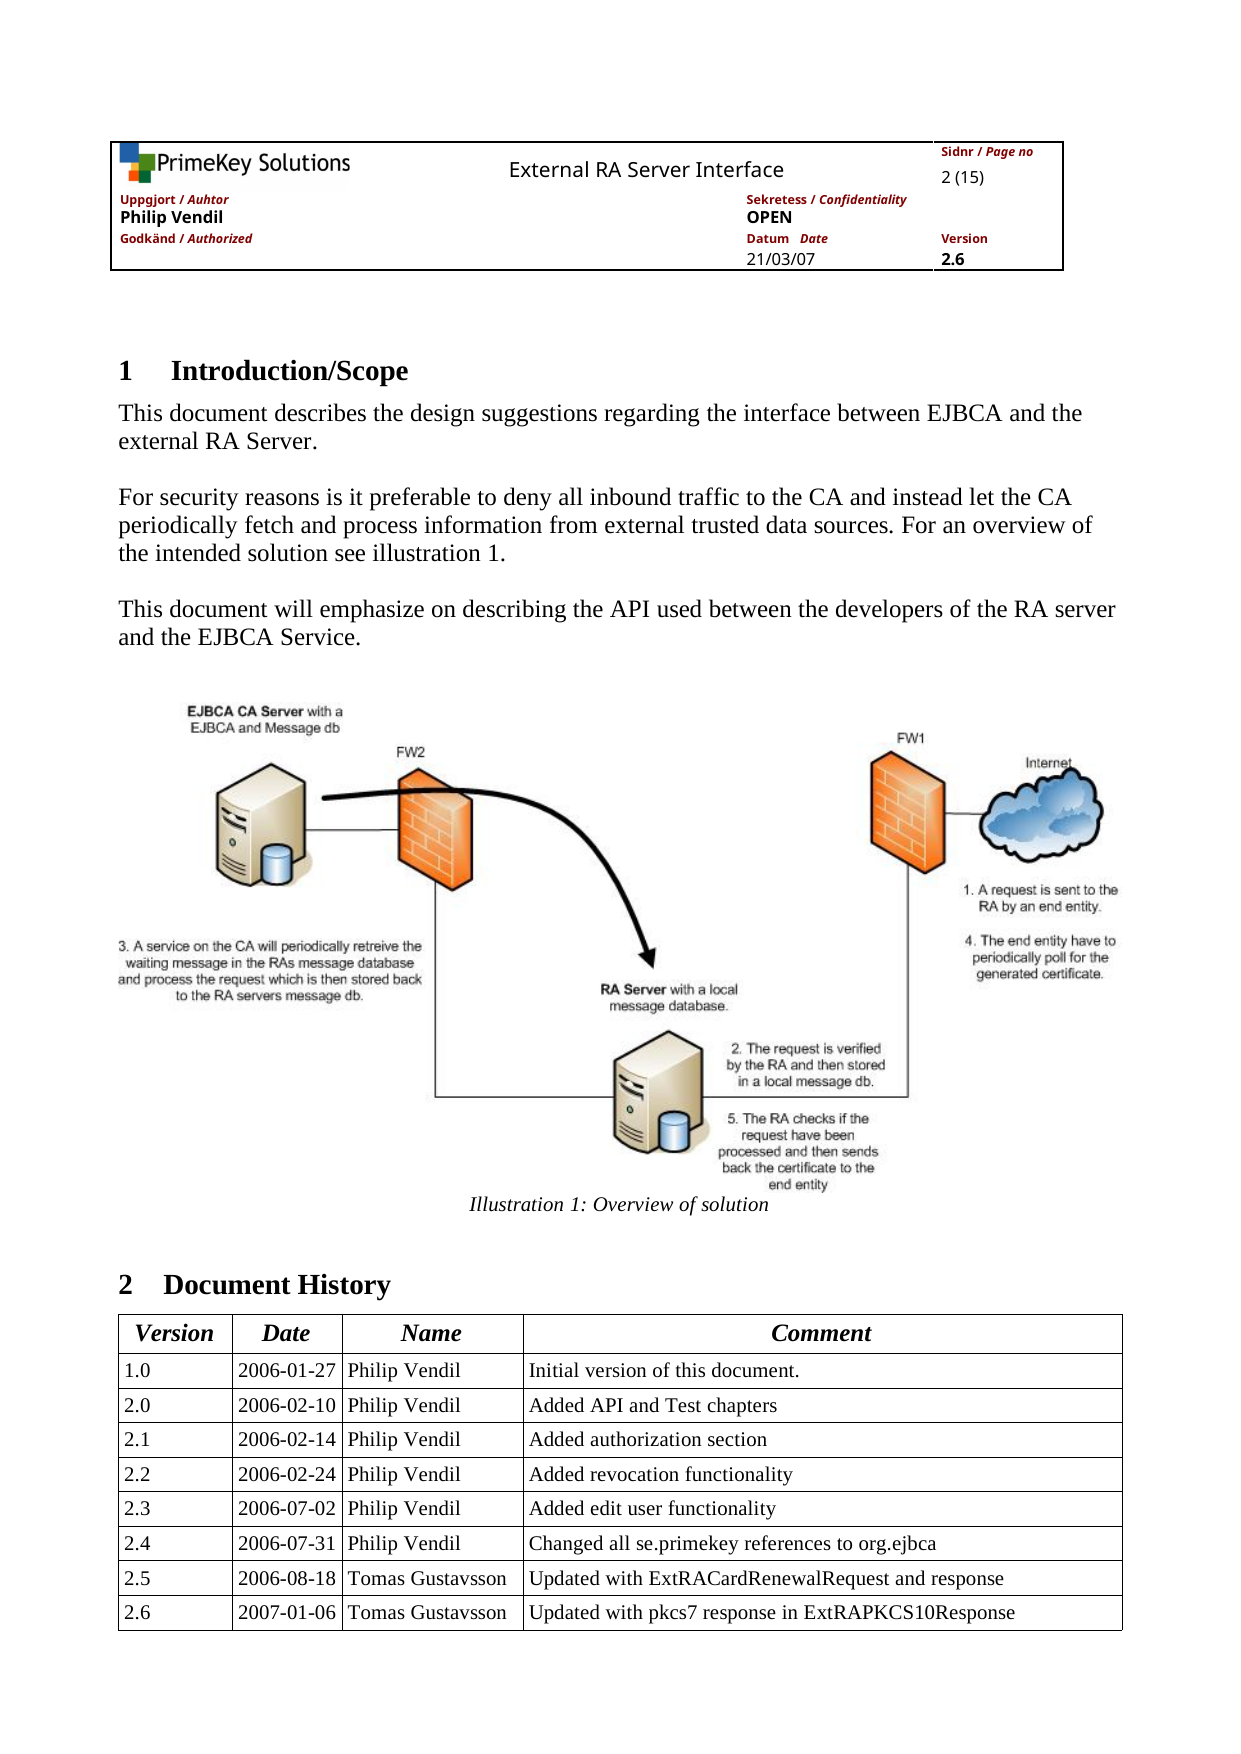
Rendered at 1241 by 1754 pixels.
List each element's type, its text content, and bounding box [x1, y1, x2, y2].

table_cell 2.1 [119, 1423, 232, 1457]
table_cell 1.0 [119, 1354, 232, 1388]
table_cell Updated with pkcs7 response in ExtRAPKCS10Response [524, 1596, 1122, 1630]
picture [118, 702, 1122, 1193]
table_cell Updated with ExtRACardRenewalRequest and response [524, 1561, 1122, 1595]
table_cell Philip Vendil [343, 1389, 523, 1422]
text This document will emphasize on describing the API used between the developers of the RA server and the EJBCA Service. [118, 595, 1122, 651]
table_cell Philip Vendil [343, 1423, 523, 1457]
table_header Version [119, 1315, 232, 1353]
table_cell 2.4 [119, 1527, 232, 1560]
text For security reasons is it preferable to deny all inbound traffic to the CA and instead let the CA periodically fetch and process information from external trusted data sources. For an overview of the intended solution see illustration 1. [118, 483, 1122, 567]
text Illustration 1: Overview of solution [118, 1193, 1122, 1215]
table_header Name [343, 1315, 523, 1353]
table_cell Added revocation functionality [524, 1458, 1122, 1491]
table_cell Philip Vendil [343, 1527, 523, 1560]
table_cell 2.3 [119, 1492, 232, 1526]
table_cell Added authorization section [524, 1423, 1122, 1457]
subtitle Introduction/Scope [118, 354, 1122, 386]
table_cell Changed all se.primekey references to org.ejbca [524, 1527, 1122, 1560]
table_cell 2006-08-18 [233, 1561, 342, 1595]
table_header Comment [524, 1315, 1122, 1353]
table_cell 2.2 [119, 1458, 232, 1491]
table_cell Philip Vendil [343, 1458, 523, 1491]
table_cell 2006-02-14 [233, 1423, 342, 1457]
table_cell Philip Vendil [343, 1354, 523, 1388]
table_cell 2.5 [119, 1561, 232, 1595]
table_header Date [233, 1315, 342, 1353]
table_cell Tomas Gustavsson [343, 1561, 523, 1595]
table_cell 2006-02-24 [233, 1458, 342, 1491]
subtitle Document History [118, 1268, 1122, 1301]
table_cell Tomas Gustavsson [343, 1596, 523, 1630]
table_cell Initial version of this document. [524, 1354, 1122, 1388]
table_cell Added edit user functionality [524, 1492, 1122, 1526]
table_cell Philip Vendil [343, 1492, 523, 1526]
table_cell 2.0 [119, 1389, 232, 1422]
table_cell 2.6 [119, 1596, 232, 1630]
table_cell 2006-07-02 [233, 1492, 342, 1526]
text This document describes the design suggestions regarding the interface between EJBCA and the external RA Server. [118, 399, 1122, 455]
table_cell Added API and Test chapters [524, 1389, 1122, 1422]
table_cell 2006-07-31 [233, 1527, 342, 1560]
table_cell 2007-01-06 [233, 1596, 342, 1630]
table_cell 2006-02-10 [233, 1389, 342, 1422]
table_cell 2006-01-27 [233, 1354, 342, 1388]
